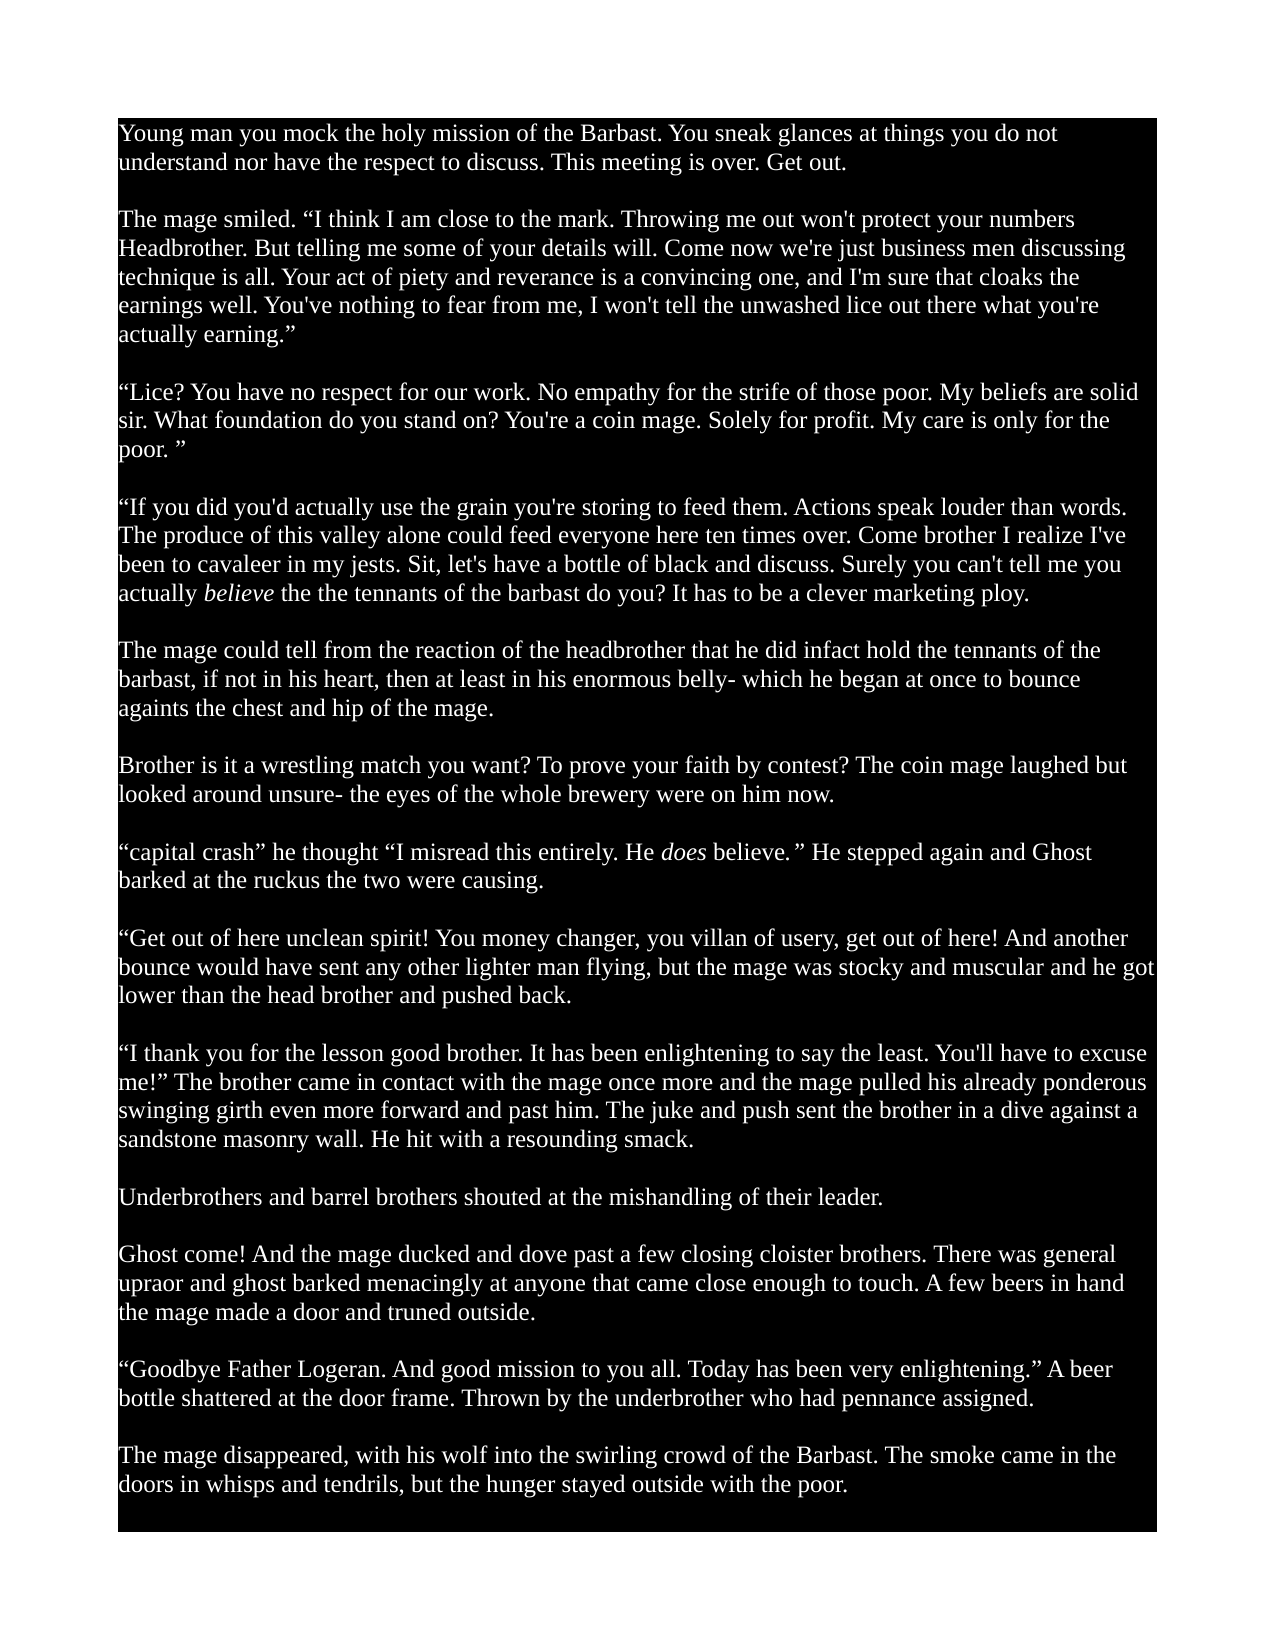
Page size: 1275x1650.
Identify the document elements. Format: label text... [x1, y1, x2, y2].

text “capital crash” he thought “I misread this entirely. He does believe.” He stepped again and Ghost barked at the ruckus the two were causing. “Get out of here unclean spirit! You money changer, you villan of usery, get out of here! And another bounce would have sent any other lighter man flying, but the mage was stocky and muscular and he got lower than the head brother and pushed back. “I thank you for the lesson good brother. It has been enlightening to say the least. You'll have to excuse me!” The brother came in contact with the mage once more and the mage pulled his already ponderous swinging girth even more forward and past him. The juke and push sent the brother in a dive against a sandstone masonry wall. He hit with a resounding smack. [118, 837, 1157, 1153]
text Young man you mock the holy mission of the Barbast. You sneak glances at things you do not understand nor have the respect to discuss. This meeting is over. Get out. [118, 118, 1157, 176]
text “Lice? You have no respect for our work. No empathy for the strife of those poor. My beliefs are solid sir. What foundation do you stand on? You're a coin mage. Solely for profit. My care is only for the poor. ” “If you did you'd actually use the grain you're storing to feed them. Actions speak louder than words. The produce of this valley alone could feed everyone here ten times over. Come brother I realize I've been to cavaleer in my jests. Sit, let's have a bottle of black and discuss. Surely you can't tell me you actually believe the the tennants of the barbast do you? It has to be a clever marketing ploy. The mage could tell from the reaction of the headbrother that he did infact hold the tennants of the barbast, if not in his heart, then at least in his enormous belly- which he began at once to bounce againts the chest and hip of the mage. Brother is it a wrestling match you want? To prove your faith by contest? The coin mage laughed but looked around unsure- the eyes of the whole brewery were on him now. [118, 377, 1157, 808]
text Ghost come! And the mage ducked and dove past a few closing cloister brothers. There was general upraor and ghost barked menacingly at anyone that came close enough to touch. A few beers in hand the mage made a door and truned outside. “Goodbye Father Logeran. And good mission to you all. Today has been very enlightening.” A beer bottle shattered at the door frame. Thrown by the underbrother who had pennance assigned. [118, 1239, 1157, 1412]
text The mage smiled. “I think I am close to the mark. Throwing me out won't protect your numbers Headbrother. But telling me some of your details will. Come now we're just business men discussing technique is all. Your act of piety and reverance is a convincing one, and I'm sure that cloaks the earnings well. You've nothing to fear from me, I won't tell the unwashed lice out there what you're actually earning.” [118, 204, 1157, 348]
text The mage disappeared, with his wolf into the swirling crowd of the Barbast. The smoke came in the doors in whisps and tendrils, but the hunger stayed outside with the poor. [118, 1441, 1157, 1498]
text Underbrothers and barrel brothers shouted at the mishandling of their leader. [118, 1182, 1157, 1211]
